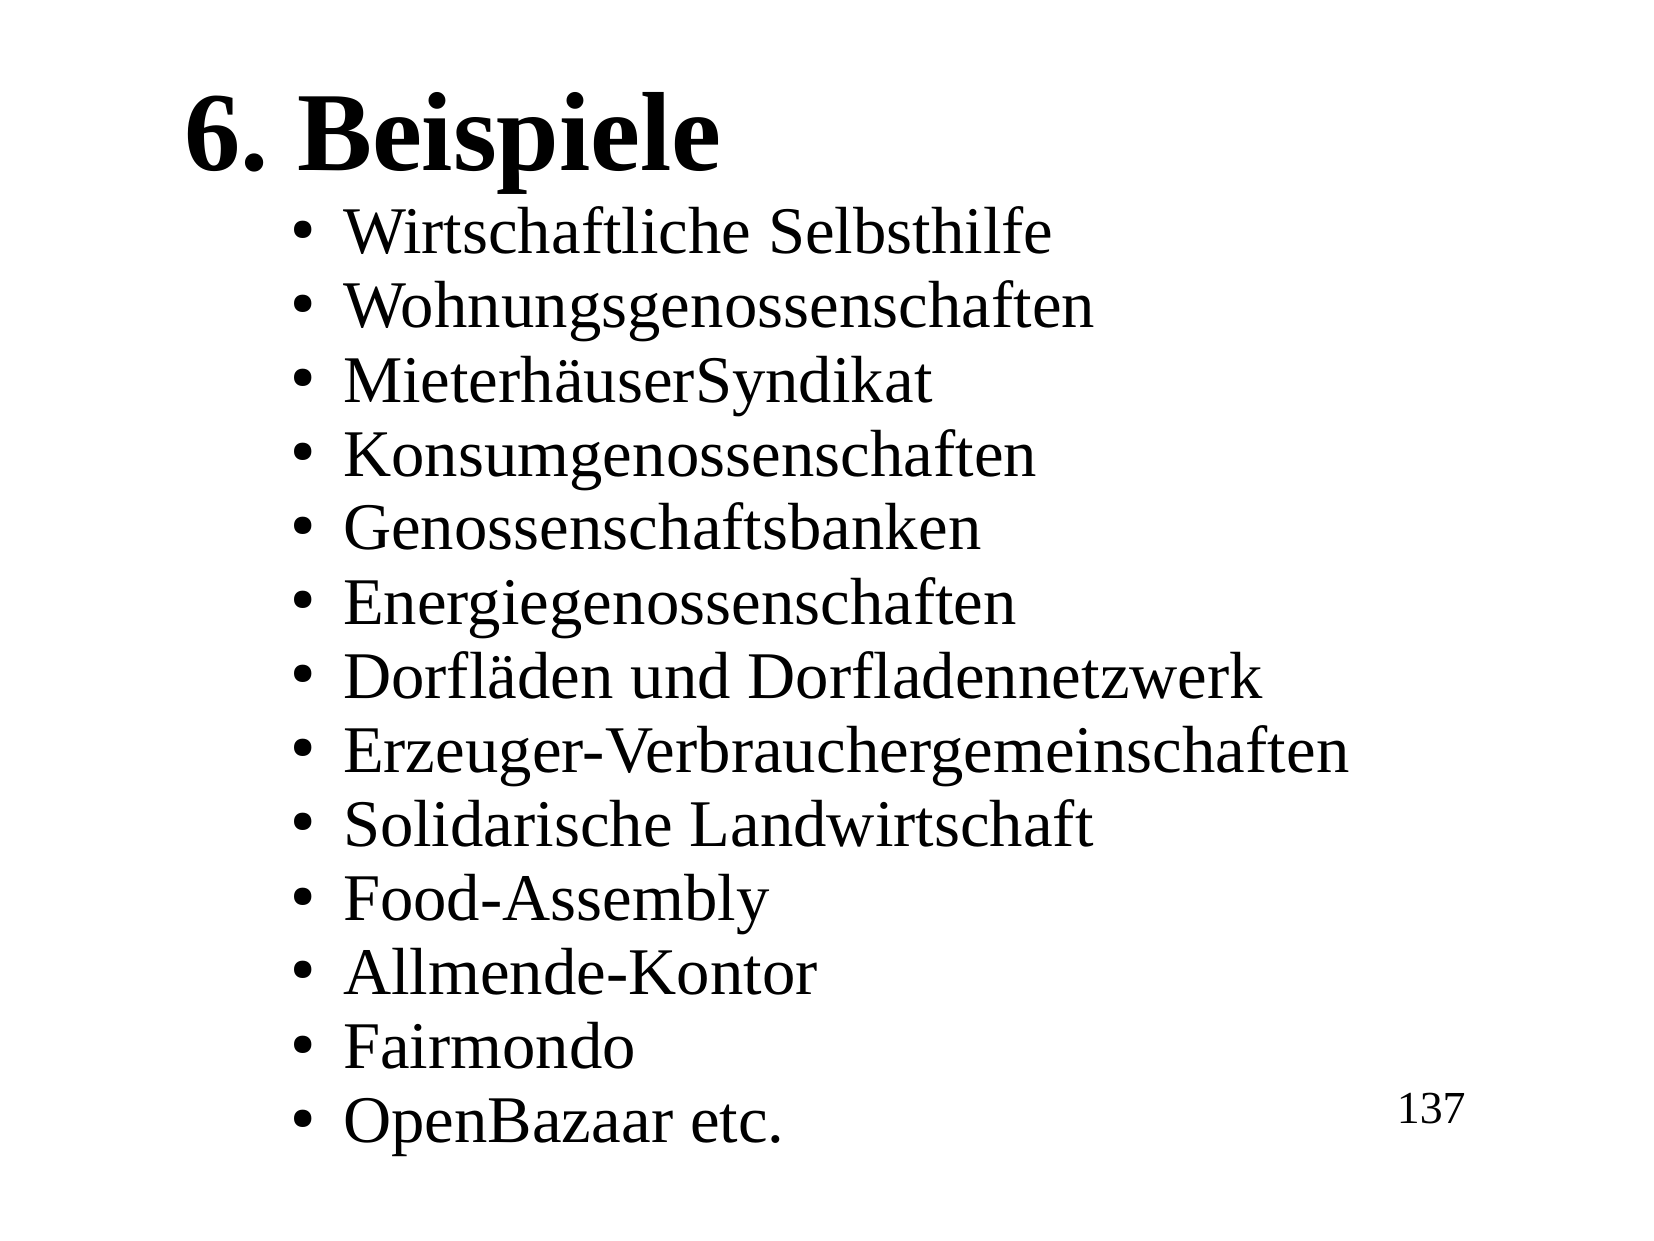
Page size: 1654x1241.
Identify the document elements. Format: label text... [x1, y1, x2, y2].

text_box 6. Beispiele Wirtschaftliche Selbsthilfe Wohnungsgenossenschaften MieterhäuserSyndikat Konsumgenossenschaften Genossenschaftsbanken Energiegenossenschaften Dorfläden und Dorfladennetzwerk Erzeuger-Verbrauchergemeinschaften Solidarische Landwirtschaft Food-Assembly Allmende-Kontor Fairmondo OpenBazaar etc. [169, 62, 1443, 1165]
text_box [1256, 1075, 1607, 1159]
